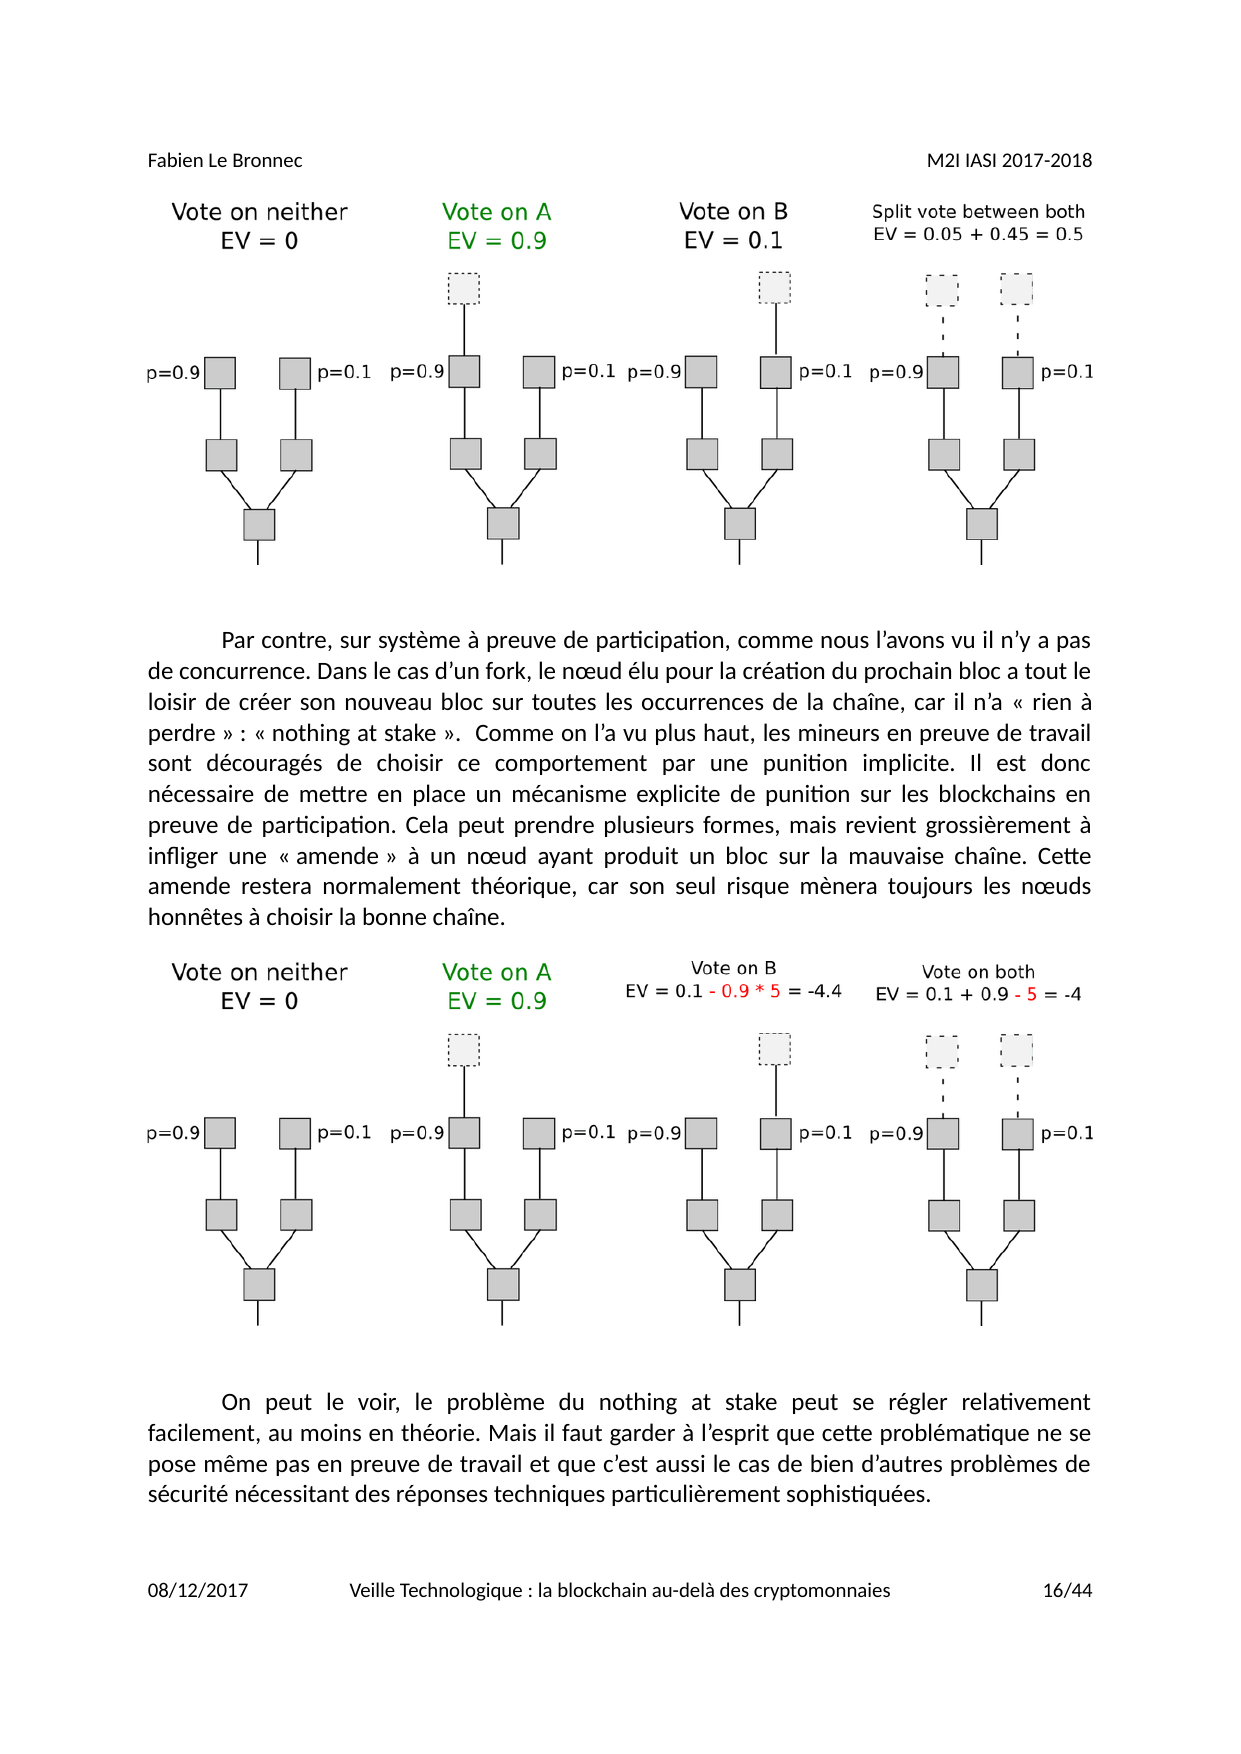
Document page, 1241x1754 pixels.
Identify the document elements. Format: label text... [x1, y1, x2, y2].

text Par contre, sur système à preuve de participation, comme nous l’avons vu il n’y a pas de concurrence. Dans le cas d’un fork, le nœud élu pour la création du prochain bloc a tout le loisir de créer son nouveau bloc sur toutes les occurrences de la chaîne, car il n’a « rien à perdre » : « nothing at stake ». Comme on l’a vu plus haut, les mineurs en preuve de travail sont découragés de choisir ce comportement par une punition implicite. Il est donc nécessaire de mettre en place un mécanisme explicite de punition sur les blockchains en preuve de participation. Cela peut prendre plusieurs formes, mais revient grossièrement à infliger une « amende » à un nœud ayant produit un bloc sur la mauvaise chaîne. Cette amende restera normalement théorique, car son seul risque mènera toujours les nœuds honnêtes à choisir la bonne chaîne. [148, 625, 1093, 932]
picture [147, 202, 1093, 565]
text On peut le voir, le problème du nothing at stake peut se régler relativement facilement, au moins en théorie. Mais il faut garder à l’esprit que cette problématique ne se pose même pas en preuve de travail et que c’est aussi le cas de bien d’autres problèmes de sécurité nécessitant des réponses techniques particulièrement sophistiquées. [148, 1386, 1093, 1509]
picture [147, 961, 1093, 1326]
